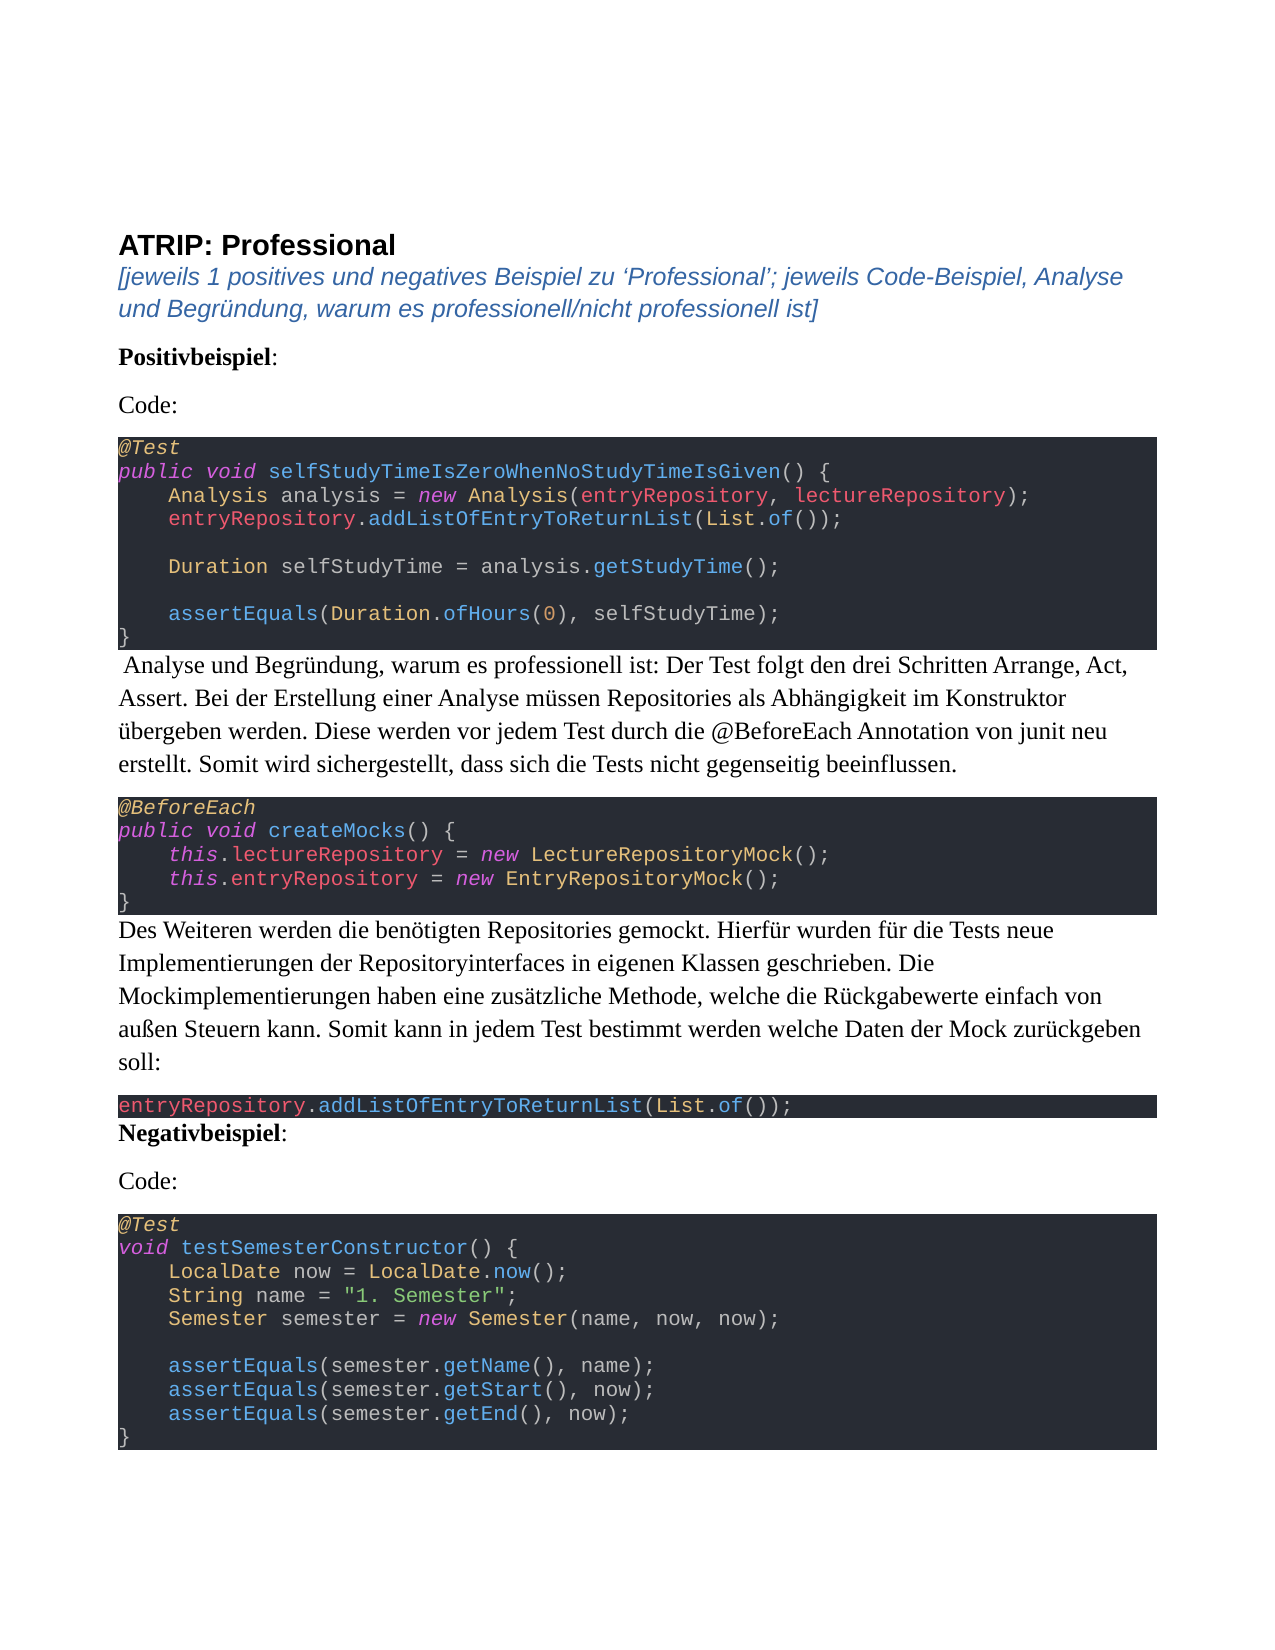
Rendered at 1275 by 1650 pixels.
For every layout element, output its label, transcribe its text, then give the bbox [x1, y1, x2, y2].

text Analyse und Begründung, warum es professionell ist: Der Test folgt den drei Schritten Arrange, Act, Assert. Bei der Erstellung einer Analyse müssen Repositories als Abhängigkeit im Konstruktor übergeben werden. Diese werden vor jedem Test durch die @BeforeEach Annotation von junit neu erstellt. Somit wird sichergestellt, dass sich die Tests nicht gegenseitig beeinflussen. [118, 650, 1157, 778]
text @Test public void selfStudyTimeIsZeroWhenNoStudyTimeIsGiven() { Analysis analysis = new Analysis(entryRepository, lectureRepository); entryRepository.addListOfEntryToReturnList(List.of()); Duration selfStudyTime = analysis.getStudyTime(); assertEquals(Duration.ofHours(0), selfStudyTime); } [118, 437, 1157, 650]
subtitle ATRIP: Professional [118, 228, 1157, 261]
text [jeweils 1 positives und negatives Beispiel zu ‘Professional’; jeweils Code-Beispiel, Analyse und Begründung, warum es professionell/nicht professionell ist] [118, 261, 1157, 323]
text @Test void testSemesterConstructor() { LocalDate now = LocalDate.now(); String name = "1. Semester"; Semester semester = new Semester(name, now, now); assertEquals(semester.getName(), name); assertEquals(semester.getStart(), now); assertEquals(semester.getEnd(), now); } [118, 1214, 1157, 1450]
text Code: [118, 390, 1157, 418]
text @BeforeEach public void createMocks() { this.lectureRepository = new LectureRepositoryMock(); this.entryRepository = new EntryRepositoryMock(); } [118, 797, 1157, 915]
text Positivbeispiel: [118, 342, 1157, 371]
text Code: [118, 1166, 1157, 1195]
text entryRepository.addListOfEntryToReturnList(List.of()); [118, 1095, 1157, 1118]
text Negativbeispiel: [118, 1118, 1157, 1147]
text Des Weiteren werden die benötigten Repositories gemockt. Hierfür wurden für die Tests neue Implementierungen der Repositoryinterfaces in eigenen Klassen geschrieben. Die Mockimplementierungen haben eine zusätzliche Methode, welche die Rückgabewerte einfach von außen Steuern kann. Somit kann in jedem Test bestimmt werden welche Daten der Mock zurückgeben soll: [118, 915, 1157, 1076]
